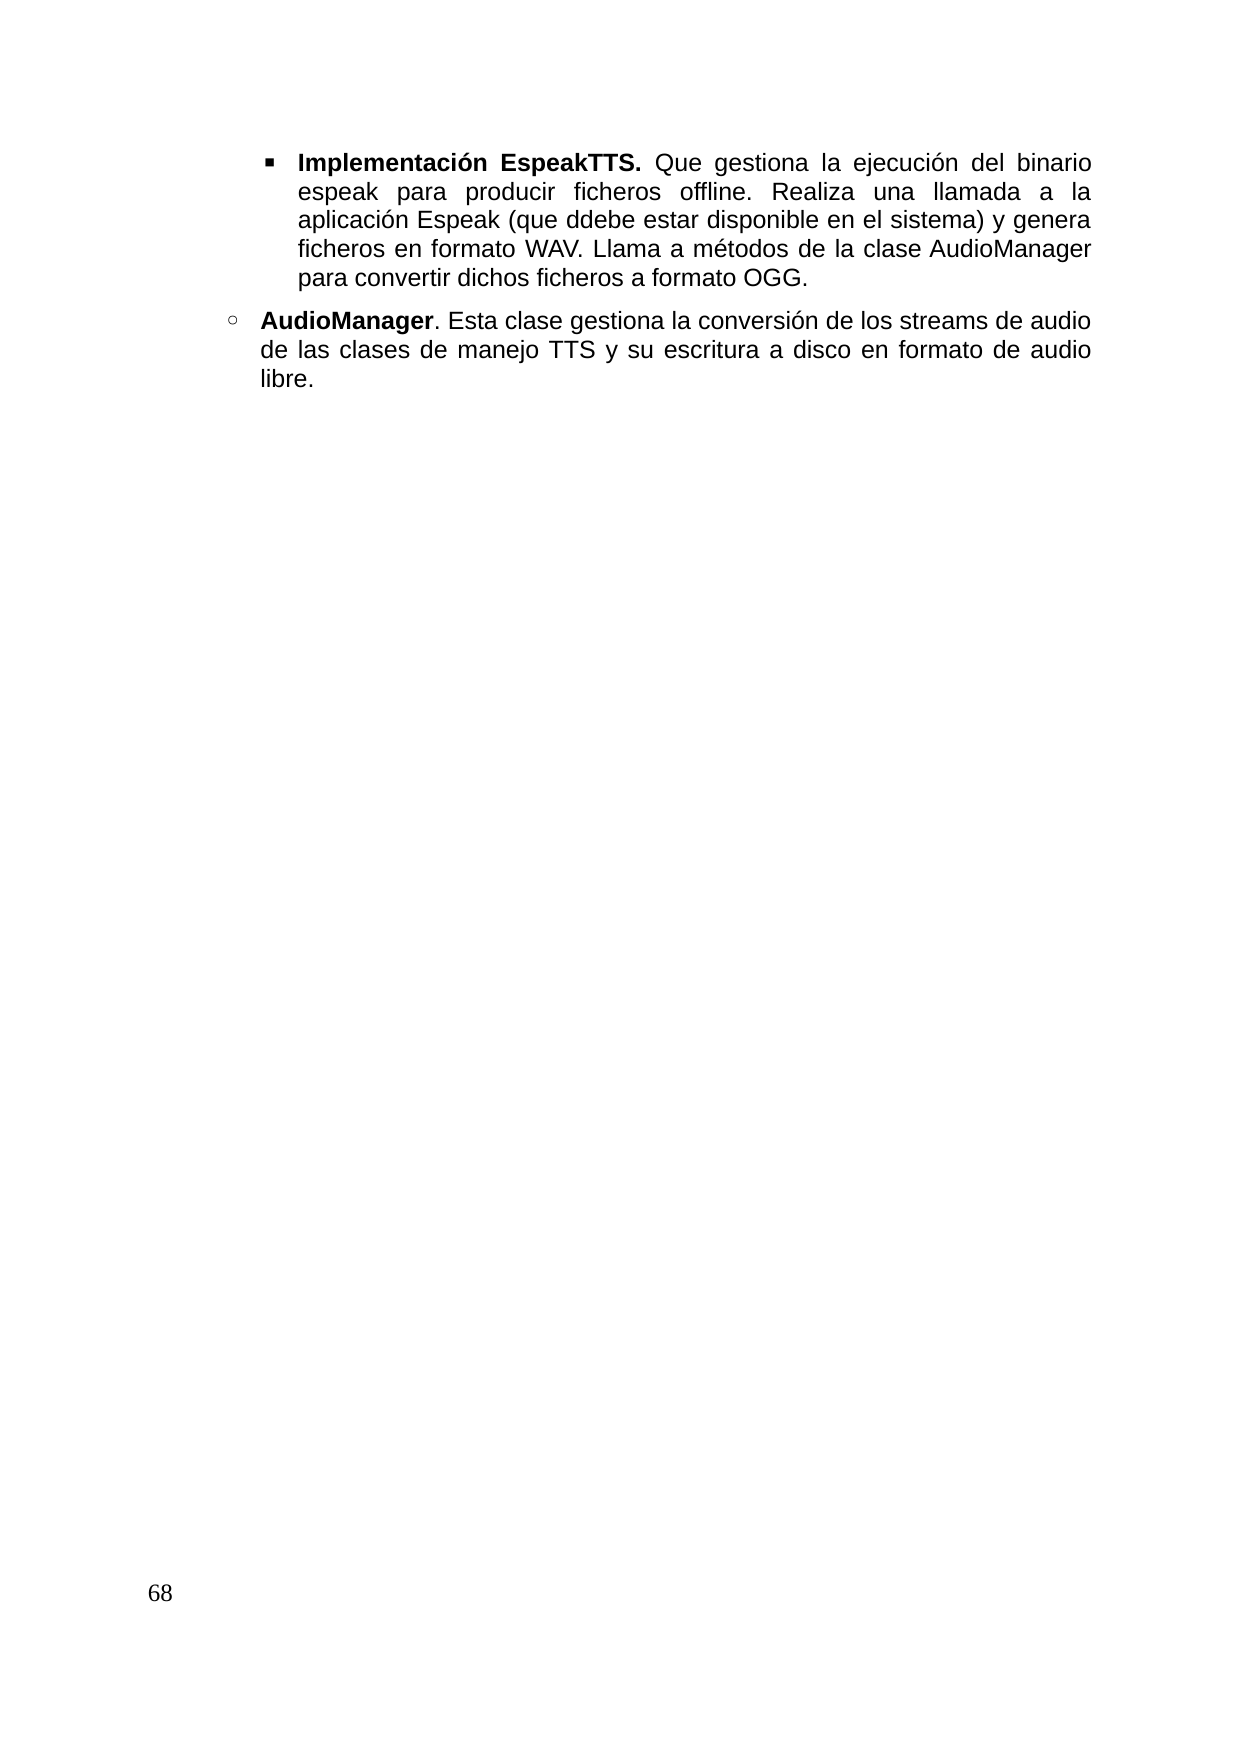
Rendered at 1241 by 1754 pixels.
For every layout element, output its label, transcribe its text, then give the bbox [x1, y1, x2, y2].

list Implementación EspeakTTS. Que gestiona la ejecución del binario espeak para producir ficheros offline. Realiza una llamada a la aplicación Espeak (que ddebe estar disponible en el sistema) y genera ficheros en formato WAV. Llama a métodos de la clase AudioManager para convertir dichos ficheros a formato OGG. [260, 148, 1093, 291]
list AudioManager. Esta clase gestiona la conversión de los streams de audio de las clases de manejo TTS y su escritura a disco en formato de audio libre. [223, 306, 1093, 392]
